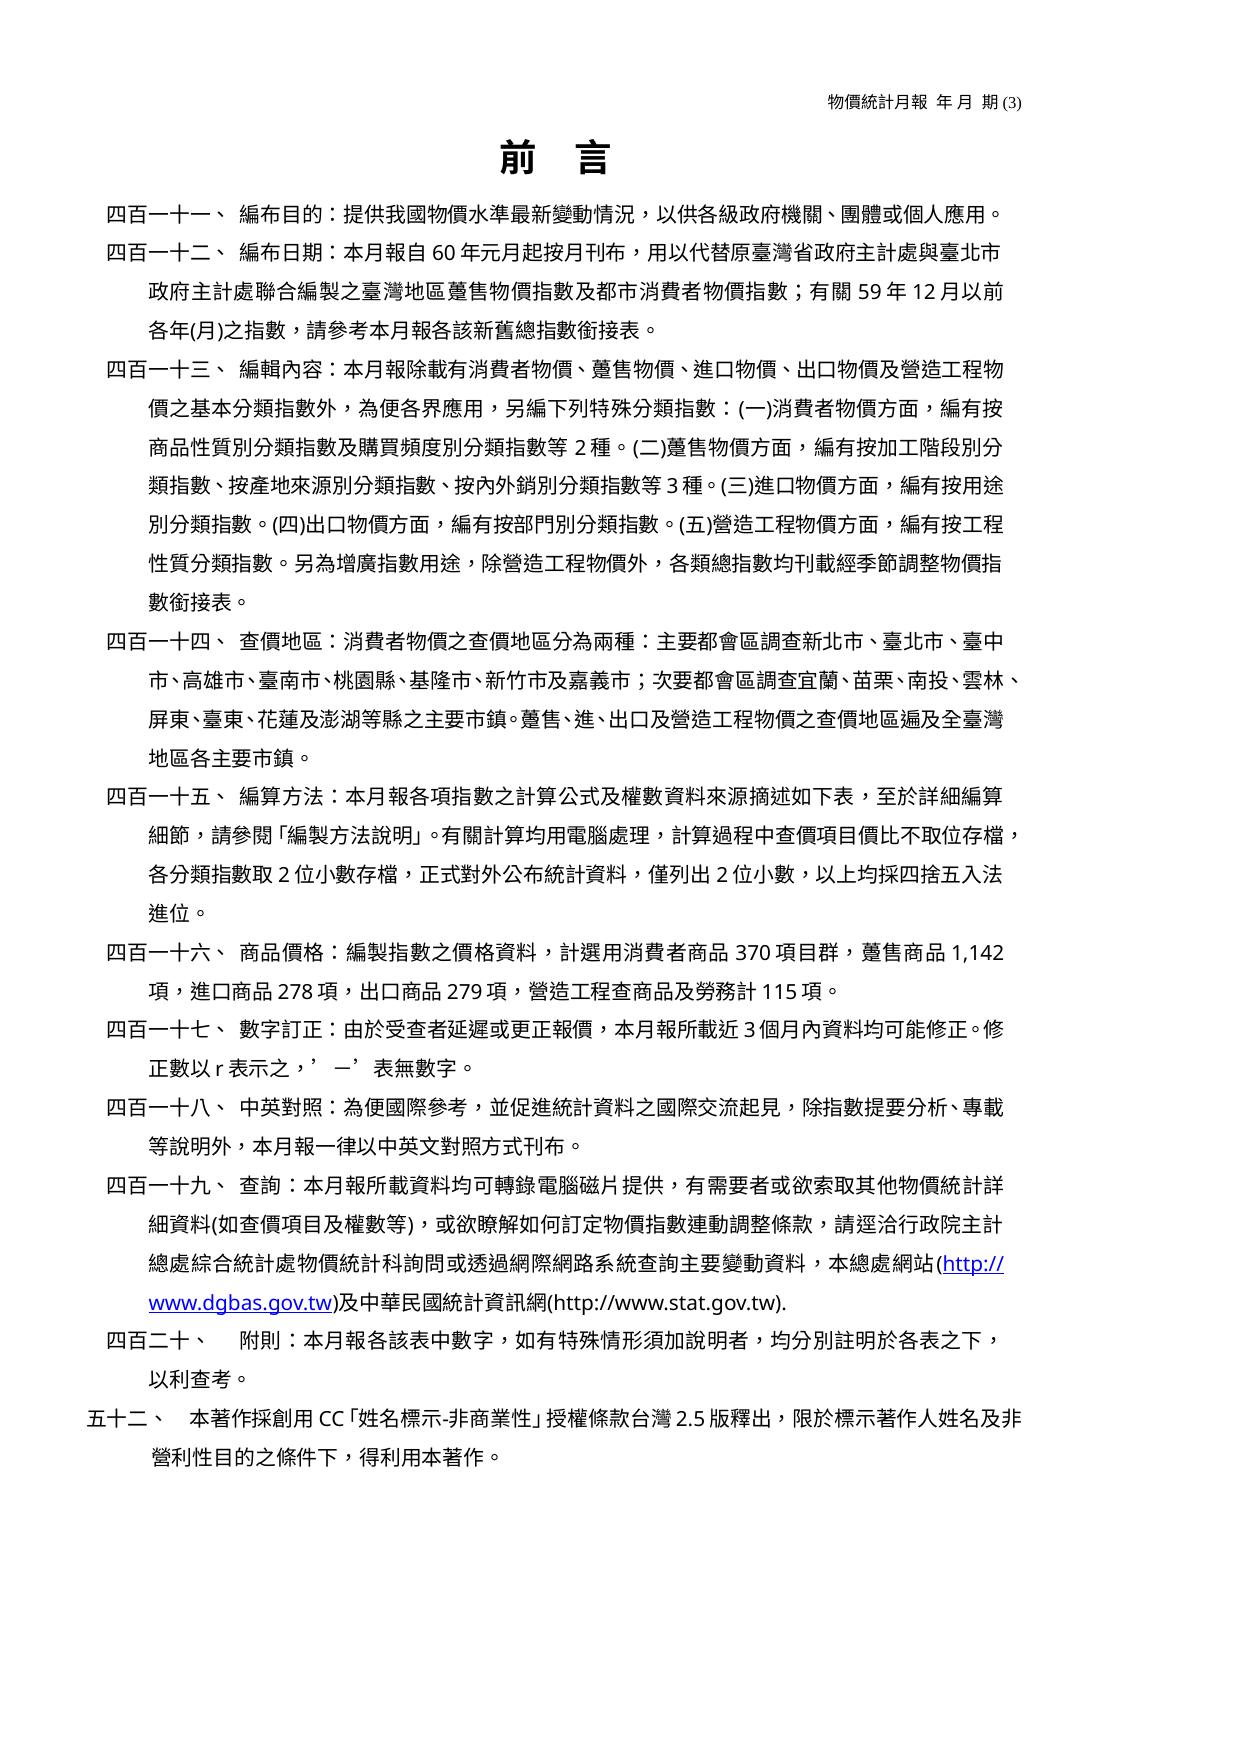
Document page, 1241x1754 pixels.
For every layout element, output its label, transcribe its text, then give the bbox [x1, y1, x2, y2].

list 本著作採創用CC「姓名標示-非商業性」授權條款台灣2.5版釋出，限於標示著作人姓名及非營利性目的之條件下，得利用本著作。 [86, 1398, 1022, 1476]
list 數字訂正：由於受查者延遲或更正報價，本月報所載近3個月內資料均可能修正。修正數以r表示之，’－’表無數字。 [106, 1009, 1004, 1087]
list 中英對照：為便國際參考，並促進統計資料之國際交流起見，除指數提要分析、專載等說明外，本月報一律以中英文對照方式刊布。 [106, 1087, 1004, 1165]
list 查價地區：消費者物價之查價地區分為兩種：主要都會區調查新北市、臺北市、臺中市、高雄市、臺南市、桃園縣、基隆市、新竹市及嘉義市；次要都會區調查宜蘭、苗栗、南投、雲林、屏東、臺東、花蓮及澎湖等縣之主要市鎮。躉售、進、出口及營造工程物價之查價地區遍及全臺灣地區各主要市鎮。 [106, 621, 1004, 776]
list 附則：本月報各該表中數字，如有特殊情形須加說明者，均分別註明於各表之下，以利查考。 [106, 1320, 1004, 1398]
list 編布目的：提供我國物價水準最新變動情況，以供各級政府機關、團體或個人應用。 [106, 193, 1004, 232]
list 編布日期：本月報自60年元月起按月刊布，用以代替原臺灣省政府主計處與臺北市政府主計處聯合編製之臺灣地區躉售物價指數及都市消費者物價指數；有關59年12月以前各年(月)之指數，請參考本月報各該新舊總指數銜接表。 [106, 232, 1004, 349]
list 商品價格：編製指數之價格資料，計選用消費者商品370項目群，躉售商品1,142項，進口商品278項，出口商品279項，營造工程查商品及勞務計115項。 [106, 932, 1004, 1009]
list 查詢：本月報所載資料均可轉錄電腦磁片提供，有需要者或欲索取其他物價統計詳細資料(如查價項目及權數等)，或欲瞭解如何訂定物價指數連動調整條款，請逕洽行政院主計總處綜合統計處物價統計科詢問或透過網際網路系統查詢主要變動資料，本總處網站(http://www.dgbas.gov.tw)及中華民國統計資訊網(http://www.stat.gov.tw). [106, 1165, 1004, 1320]
subtitle 前 言 [89, 116, 1022, 193]
list 編算方法：本月報各項指數之計算公式及權數資料來源摘述如下表，至於詳細編算細節，請參閱「編製方法說明」。有關計算均用電腦處理，計算過程中查價項目價比不取位存檔，各分類指數取2位小數存檔，正式對外公布統計資料，僅列出2位小數，以上均採四捨五入法進位。 [106, 776, 1004, 932]
list 編輯內容：本月報除載有消費者物價、躉售物價、進口物價、出口物價及營造工程物價之基本分類指數外，為便各界應用，另編下列特殊分類指數：(一)消費者物價方面，編有按商品性質別分類指數及購買頻度別分類指數等2種。(二)躉售物價方面，編有按加工階段別分類指數、按產地來源別分類指數、按內外銷別分類指數等3種。(三)進口物價方面，編有按用途別分類指數。(四)出口物價方面，編有按部門別分類指數。(五)營造工程物價方面，編有按工程性質分類指數。另為增廣指數用途，除營造工程物價外，各類總指數均刊載經季節調整物價指數銜接表。 [106, 349, 1004, 621]
